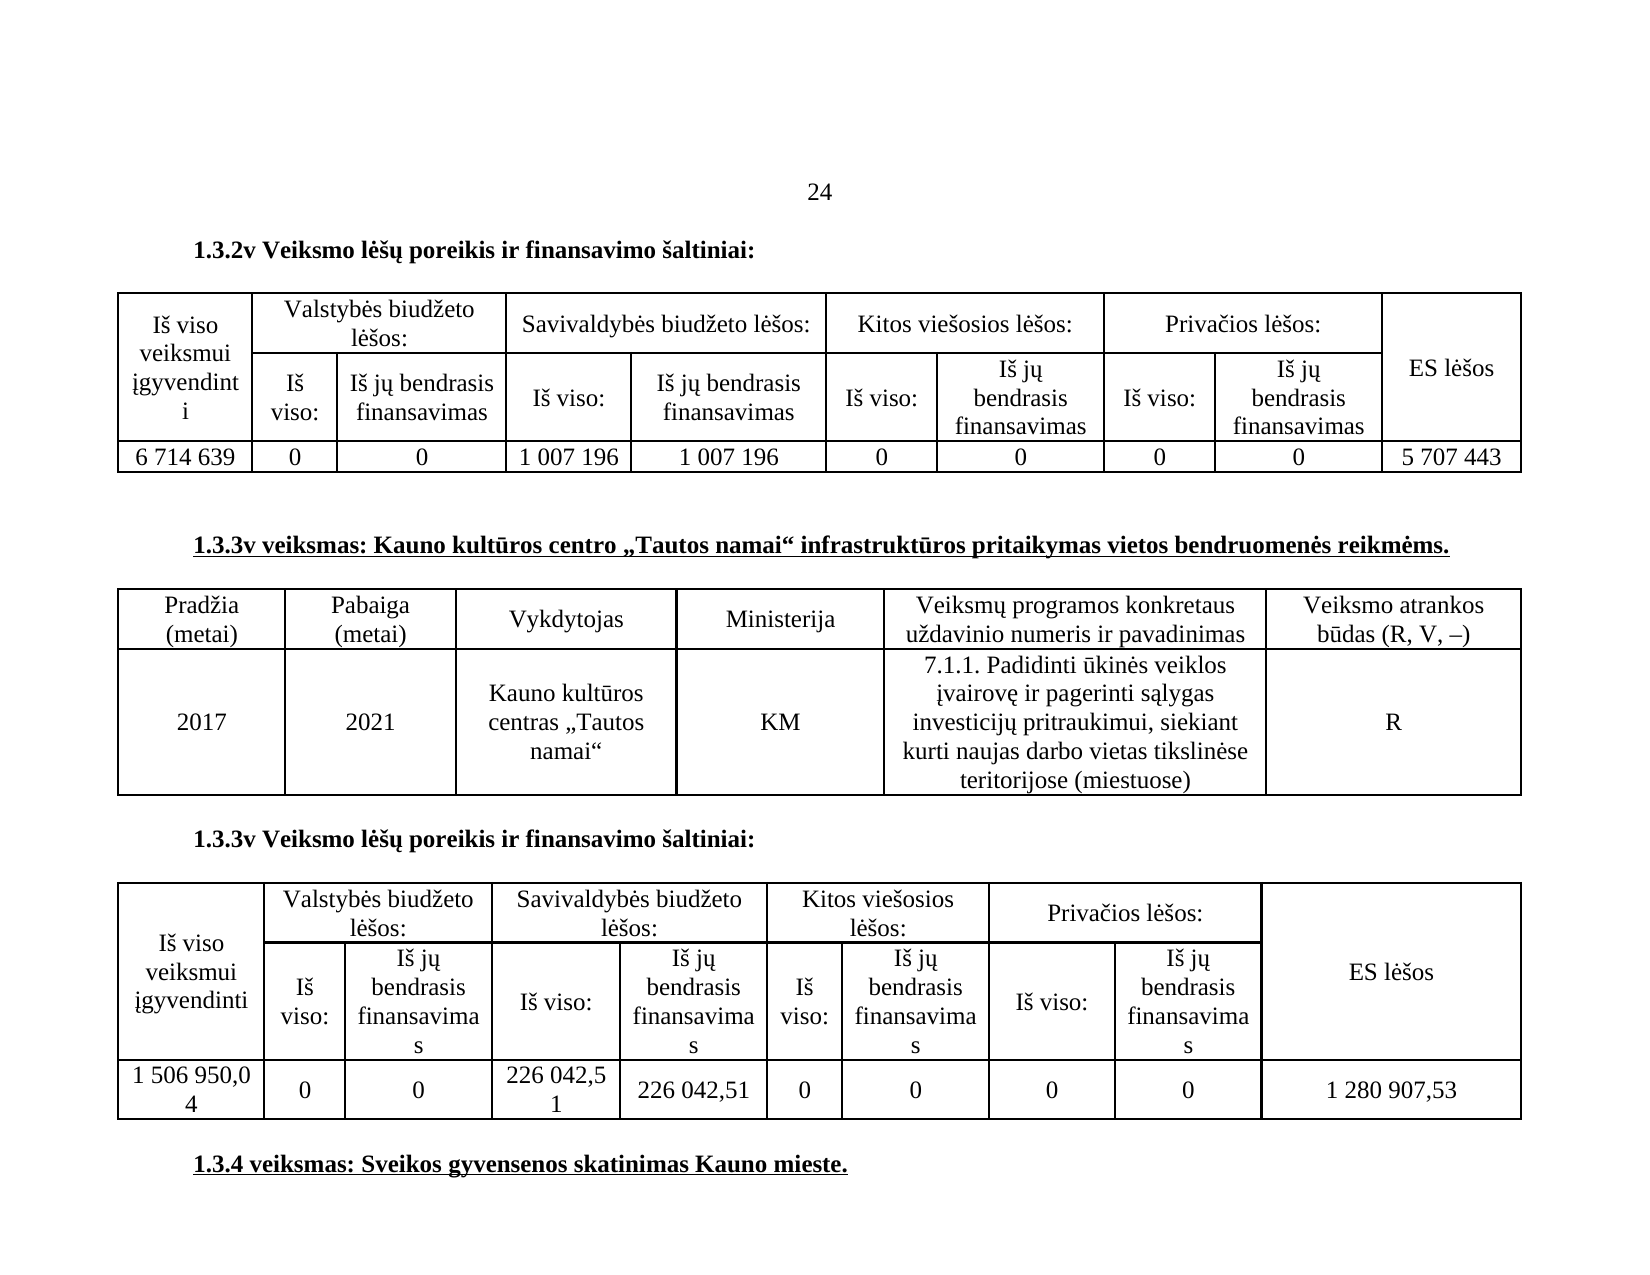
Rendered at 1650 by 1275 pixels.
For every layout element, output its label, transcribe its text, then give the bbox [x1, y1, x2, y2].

table_cell Kauno kultūros centras „Tautos namai“ [457, 650, 675, 793]
table_header Iš viso veiksmui įgyvendinti [119, 294, 251, 440]
table_cell 0 [1216, 442, 1381, 471]
text 1.3.2v Veiksmo lėšų poreikis ir finansavimo šaltiniai: [118, 235, 1521, 263]
table_cell 226 042,51 [493, 1061, 619, 1118]
table_cell 2017 [119, 650, 284, 793]
table_header Kitos viešosios lėšos: [768, 884, 988, 941]
table_cell 226 042,51 [621, 1061, 766, 1118]
table_cell Iš viso: [827, 354, 936, 440]
table_cell 0 [843, 1061, 988, 1118]
text 1.3.4 veiksmas: Sveikos gyvensenos skatinimas Kauno mieste. [118, 1149, 1521, 1178]
table_header Veiksmų programos konkretaus uždavinio numeris ir pavadinimas [885, 590, 1265, 648]
table_header Valstybės biudžeto lėšos: [265, 884, 491, 941]
table_cell 1 506 950,04 [119, 1061, 263, 1118]
table_cell Iš jų bendrasis finansavimas [938, 354, 1103, 440]
table_header Savivaldybės biudžeto lėšos: [507, 294, 825, 352]
table_header Savivaldybės biudžeto lėšos: [493, 884, 766, 941]
table_cell 0 [346, 1061, 491, 1118]
table_cell KM [678, 650, 883, 793]
table_cell Iš jų bendrasis finansavimas [1216, 354, 1381, 440]
table_cell Iš jų bendrasis finansavimas [843, 944, 988, 1058]
table_header Privačios lėšos: [1105, 294, 1381, 352]
table_header ES lėšos [1263, 884, 1520, 1058]
table_cell 0 [938, 442, 1103, 471]
table_cell Iš viso: [507, 354, 630, 440]
table_cell Iš viso: [493, 944, 619, 1058]
table_cell Iš jų bendrasis finansavimas [632, 354, 825, 440]
table_cell 1 280 907,53 [1263, 1061, 1520, 1118]
table_cell Iš viso: [1105, 354, 1214, 440]
table_cell Iš viso: [265, 944, 344, 1058]
table_cell 2021 [286, 650, 455, 793]
table_cell Iš jų bendrasis finansavimas [338, 354, 505, 440]
table_header Iš viso veiksmui įgyvendinti [119, 884, 263, 1058]
table_cell Iš jų bendrasis finansavimas [1116, 944, 1260, 1058]
table_cell 0 [1105, 442, 1214, 471]
table_cell 6 714 639 [119, 442, 251, 471]
table_cell Iš jų bendrasis finansavimas [346, 944, 491, 1058]
table_header Kitos viešosios lėšos: [827, 294, 1103, 352]
table_cell 0 [768, 1061, 841, 1118]
table_header Valstybės biudžeto lėšos: [253, 294, 505, 352]
table_cell 0 [990, 1061, 1114, 1118]
text 1.3.3v veiksmas: Kauno kultūros centro „Tautos namai“ infrastruktūros pritaikymas vietos bendruomenės reikmėms. [118, 531, 1521, 559]
table_cell 0 [253, 442, 336, 471]
table_cell 0 [265, 1061, 344, 1118]
table_cell Iš viso: [253, 354, 336, 440]
table_cell 7.1.1. Padidinti ūkinės veiklos įvairovę ir pagerinti sąlygas investicijų pritraukimui, siekiant kurti naujas darbo vietas tikslinėse teritorijose (miestuose) [885, 650, 1265, 793]
table_header Veiksmo atrankos būdas (R, V, –) [1267, 590, 1520, 648]
table_cell R [1267, 650, 1520, 793]
table_header ES lėšos [1383, 294, 1520, 440]
table_cell 1 007 196 [632, 442, 825, 471]
table_header Ministerija [678, 590, 883, 648]
text 1.3.3v Veiksmo lėšų poreikis ir finansavimo šaltiniai: [118, 824, 1521, 853]
table_header Vykdytojas [457, 590, 675, 648]
table_cell 5 707 443 [1383, 442, 1520, 471]
table_cell Iš viso: [768, 944, 841, 1058]
table_cell 0 [827, 442, 936, 471]
table_cell Iš jų bendrasis finansavimas [621, 944, 766, 1058]
table_header Privačios lėšos: [990, 884, 1260, 941]
table_cell Iš viso: [990, 944, 1114, 1058]
table_header Pradžia (metai) [119, 590, 284, 648]
table_cell 0 [1116, 1061, 1260, 1118]
table_cell 1 007 196 [507, 442, 630, 471]
table_header Pabaiga (metai) [286, 590, 455, 648]
table_cell 0 [338, 442, 505, 471]
